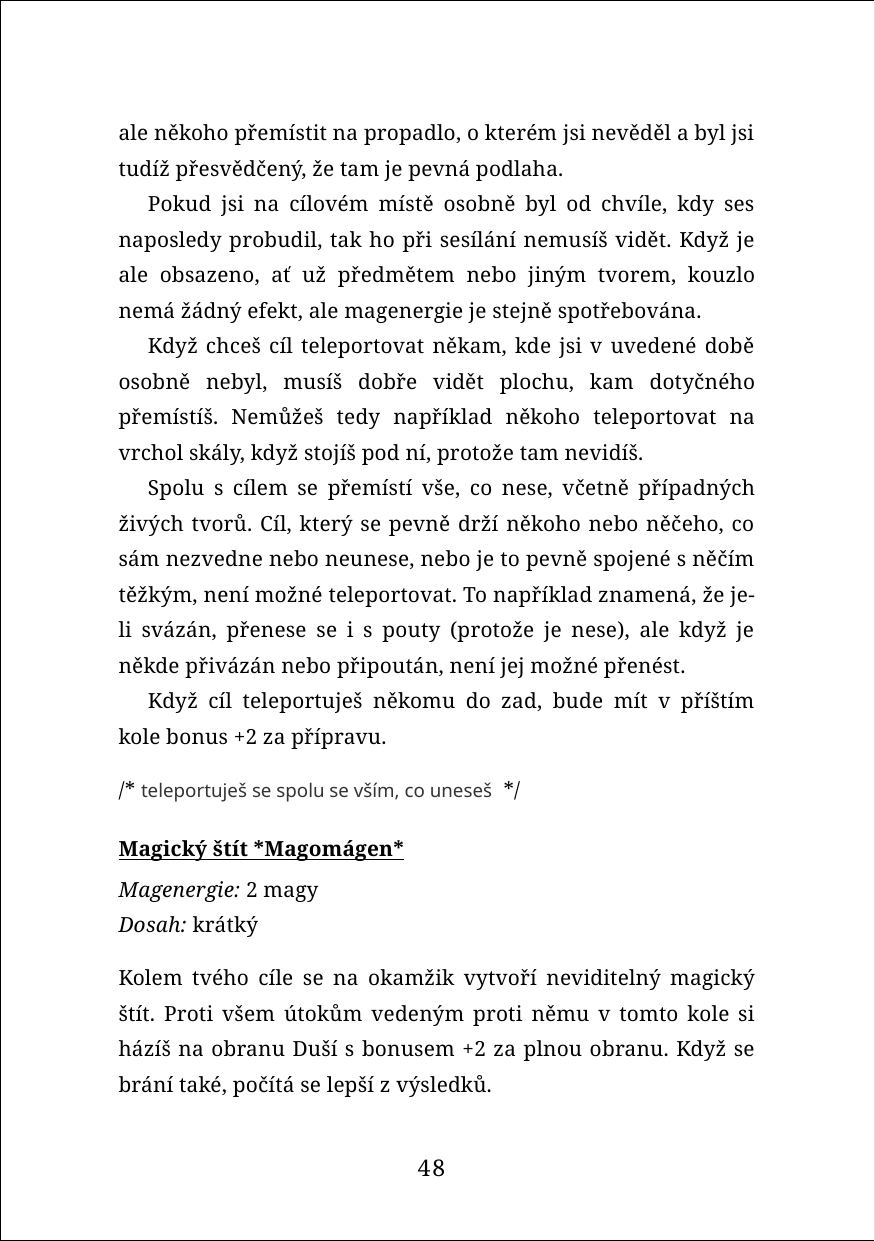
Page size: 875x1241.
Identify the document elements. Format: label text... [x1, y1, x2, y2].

text Kolem tvého cíle se na okamžik vytvoří neviditelný magický štít. Proti všem útokům vedeným proti němu v tomto kole si házíš na obranu Duší s bonusem +2 za plnou obranu. Když se brání také, počítá se lepší z výsledků. [118, 963, 756, 1098]
text /* teleportuješ se spolu se vším, co uneseš */ [118, 775, 756, 804]
text Magenergie: 2 magy Dosah: krátký [118, 875, 756, 939]
subtitle Magický štít *Magomágen* [118, 834, 756, 863]
text ale někoho přemístit na propadlo, o kterém jsi nevěděl a byl jsi tudíž přesvědčený, že tam je pevná podlaha. Pokud jsi na cílovém místě osobně byl od chvíle, kdy ses naposledy probudil, tak ho při sesílání nemusíš vidět. Když je ale obsazeno, ať už předmětem nebo jiným tvorem, kouzlo nemá žádný efekt, ale magenergie je stejně spotřebována. Když chceš cíl teleportovat někam, kde jsi v uvedené době osobně nebyl, musíš dobře vidět plochu, kam dotyčného přemístíš. Nemůžeš tedy například někoho teleportovat na vrchol skály, když stojíš pod ní, protože tam nevidíš. Spolu s cílem se přemístí vše, co nese, včetně případných živých tvorů. Cíl, který se pevně drží někoho nebo něčeho, co sám nezvedne nebo neunese, nebo je to pevně spojené s něčím těžkým, není možné teleportovat. To například znamená, že je-li svázán, přenese se i s pouty (protože je nese), ale když je někde přivázán nebo připoután, není jej možné přenést. Když cíl teleportuješ někomu do zad, bude mít v příštím kole bonus +2 za přípravu. [118, 118, 756, 751]
